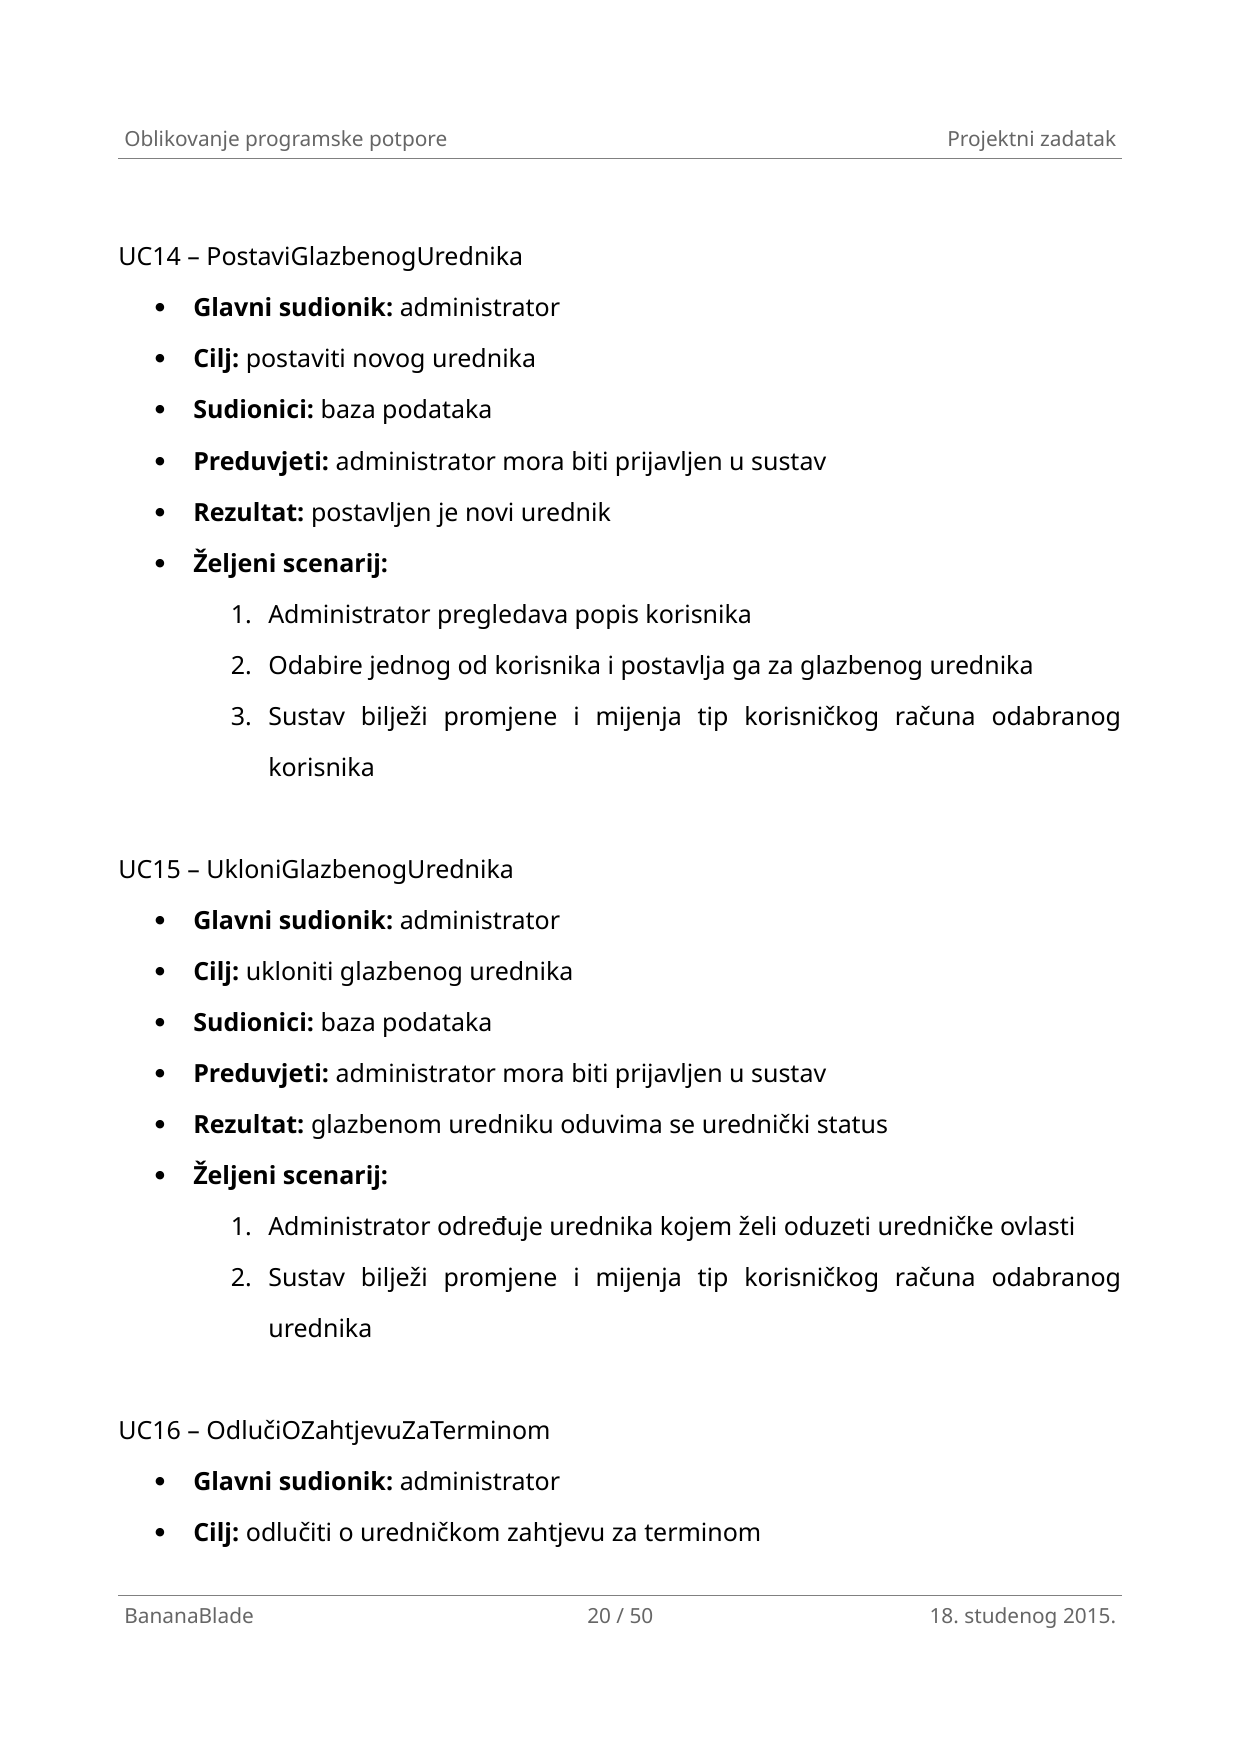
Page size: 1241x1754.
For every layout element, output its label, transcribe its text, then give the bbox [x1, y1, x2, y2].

text UC15 – UkloniGlazbenogUrednika [118, 852, 1122, 886]
list Sustav bilježi promjene i mijenja tip korisničkog računa odabranog urednika [231, 1260, 1122, 1345]
list Odabire jednog od korisnika i postavlja ga za glazbenog urednika [231, 647, 1122, 681]
list Glavni sudionik: administrator [156, 290, 1122, 324]
list Preduvjeti: administrator mora biti prijavljen u sustav [156, 443, 1122, 477]
list Sudionici: baza podataka [156, 392, 1122, 426]
list Preduvjeti: administrator mora biti prijavljen u sustav [156, 1056, 1122, 1090]
list Sustav bilježi promjene i mijenja tip korisničkog računa odabranog korisnika [231, 698, 1122, 783]
list Sudionici: baza podataka [156, 1005, 1122, 1039]
text UC16 – OdlučiOZahtjevuZaTerminom [118, 1413, 1122, 1447]
list Željeni scenarij: [156, 545, 1122, 579]
list Željeni scenarij: [156, 1158, 1122, 1192]
list Rezultat: postavljen je novi urednik [156, 494, 1122, 528]
text UC14 – PostaviGlazbenogUrednika [118, 239, 1122, 273]
list Glavni sudionik: administrator [156, 903, 1122, 937]
list Cilj: ukloniti glazbenog urednika [156, 954, 1122, 988]
list Cilj: odlučiti o uredničkom zahtjevu za terminom [156, 1515, 1122, 1549]
list Administrator određuje urednika kojem želi oduzeti uredničke ovlasti [231, 1209, 1122, 1243]
list Glavni sudionik: administrator [156, 1464, 1122, 1498]
list Administrator pregledava popis korisnika [231, 596, 1122, 630]
list Rezultat: glazbenom uredniku oduvima se urednički status [156, 1107, 1122, 1141]
list Cilj: postaviti novog urednika [156, 341, 1122, 375]
